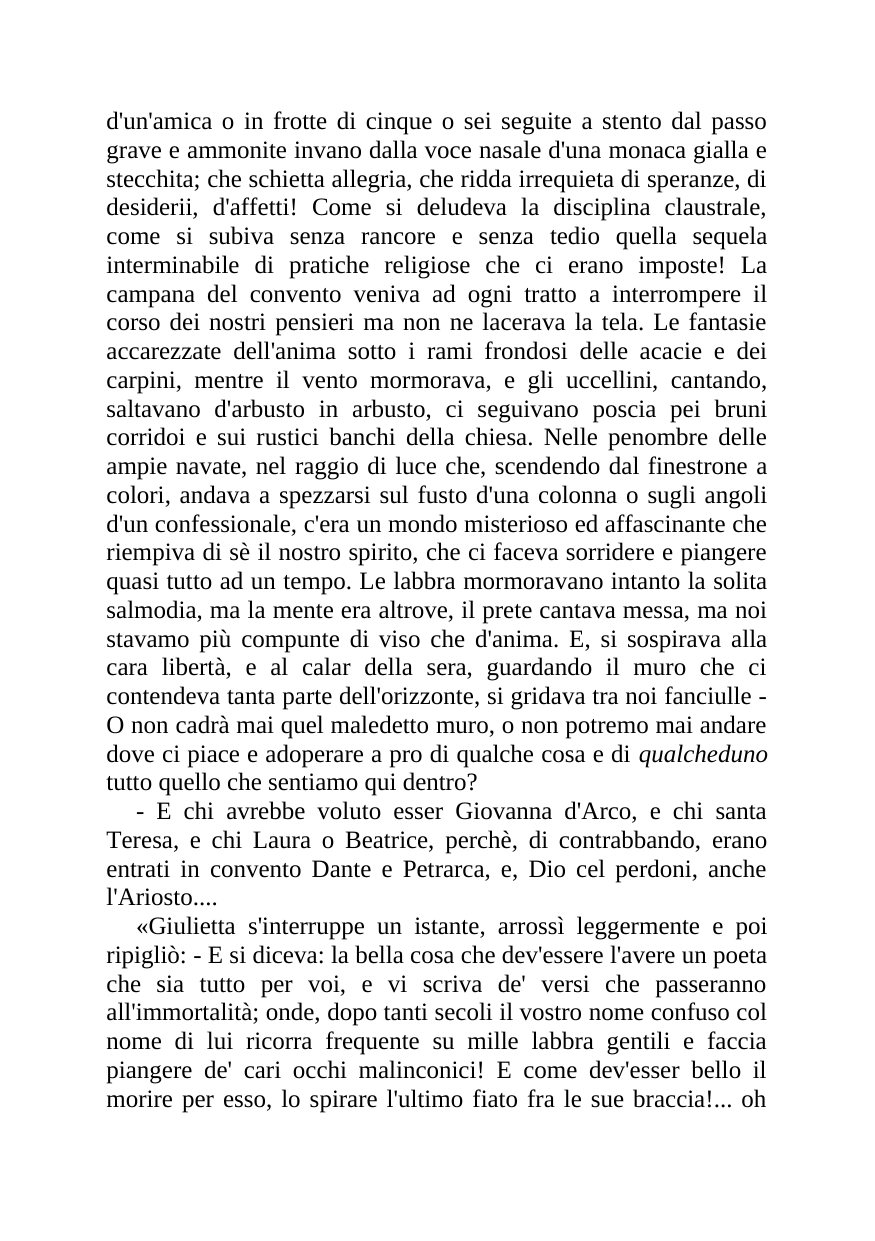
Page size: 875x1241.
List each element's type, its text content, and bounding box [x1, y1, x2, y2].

text «Giulietta s'interruppe un istante, arrossì leggermente e poi ripigliò: - E si diceva: la bella cosa che dev'essere l'avere un poeta che sia tutto per voi, e vi scriva de' versi che passeranno all'immortalità; onde, dopo tanti secoli il vostro nome confuso col nome di lui ricorra frequente su mille labbra gentili e faccia piangere de' cari occhi malinconici! E come dev'esser bello il morire per esso, lo spirare l'ultimo fiato fra le sue braccia!... oh [106, 911, 768, 1112]
text d'un'amica o in frotte di cinque o sei seguite a stento dal passo grave e ammonite invano dalla voce nasale d'una monaca gialla e stecchita; che schietta allegria, che ridda irrequieta di speranze, di desiderii, d'affetti! Come si deludeva la disciplina claustrale, come si subiva senza rancore e senza tedio quella sequela interminabile di pratiche religiose che ci erano imposte! La campana del convento veniva ad ogni tratto a interrompere il corso dei nostri pensieri ma non ne lacerava la tela. Le fantasie accarezzate dell'anima sotto i rami frondosi delle acacie e dei carpini, mentre il vento mormorava, e gli uccellini, cantando, saltavano d'arbusto in arbusto, ci seguivano poscia pei bruni corridoi e sui rustici banchi della chiesa. Nelle penombre delle ampie navate, nel raggio di luce che, scendendo dal finestrone a colori, andava a spezzarsi sul fusto d'una colonna o sugli angoli d'un confessionale, c'era un mondo misterioso ed affascinante che riempiva di sè il nostro spirito, che ci faceva sorridere e piangere quasi tutto ad un tempo. Le labbra mormoravano intanto la solita salmodia, ma la mente era altrove, il prete cantava messa, ma noi stavamo più compunte di viso che d'anima. E, si sospirava alla cara libertà, e al calar della sera, guardando il muro che ci contendeva tanta parte dell'orizzonte, si gridava tra noi fanciulle - O non cadrà mai quel maledetto muro, o non potremo mai andare dove ci piace e adoperare a pro di qualche cosa e di qualcheduno tutto quello che sentiamo qui dentro? [106, 106, 768, 796]
text - E chi avrebbe voluto esser Giovanna d'Arco, e chi santa Teresa, e chi Laura o Beatrice, perchè, di contrabbando, erano entrati in convento Dante e Petrarca, e, Dio cel perdoni, anche l'Ariosto.... [106, 796, 768, 911]
